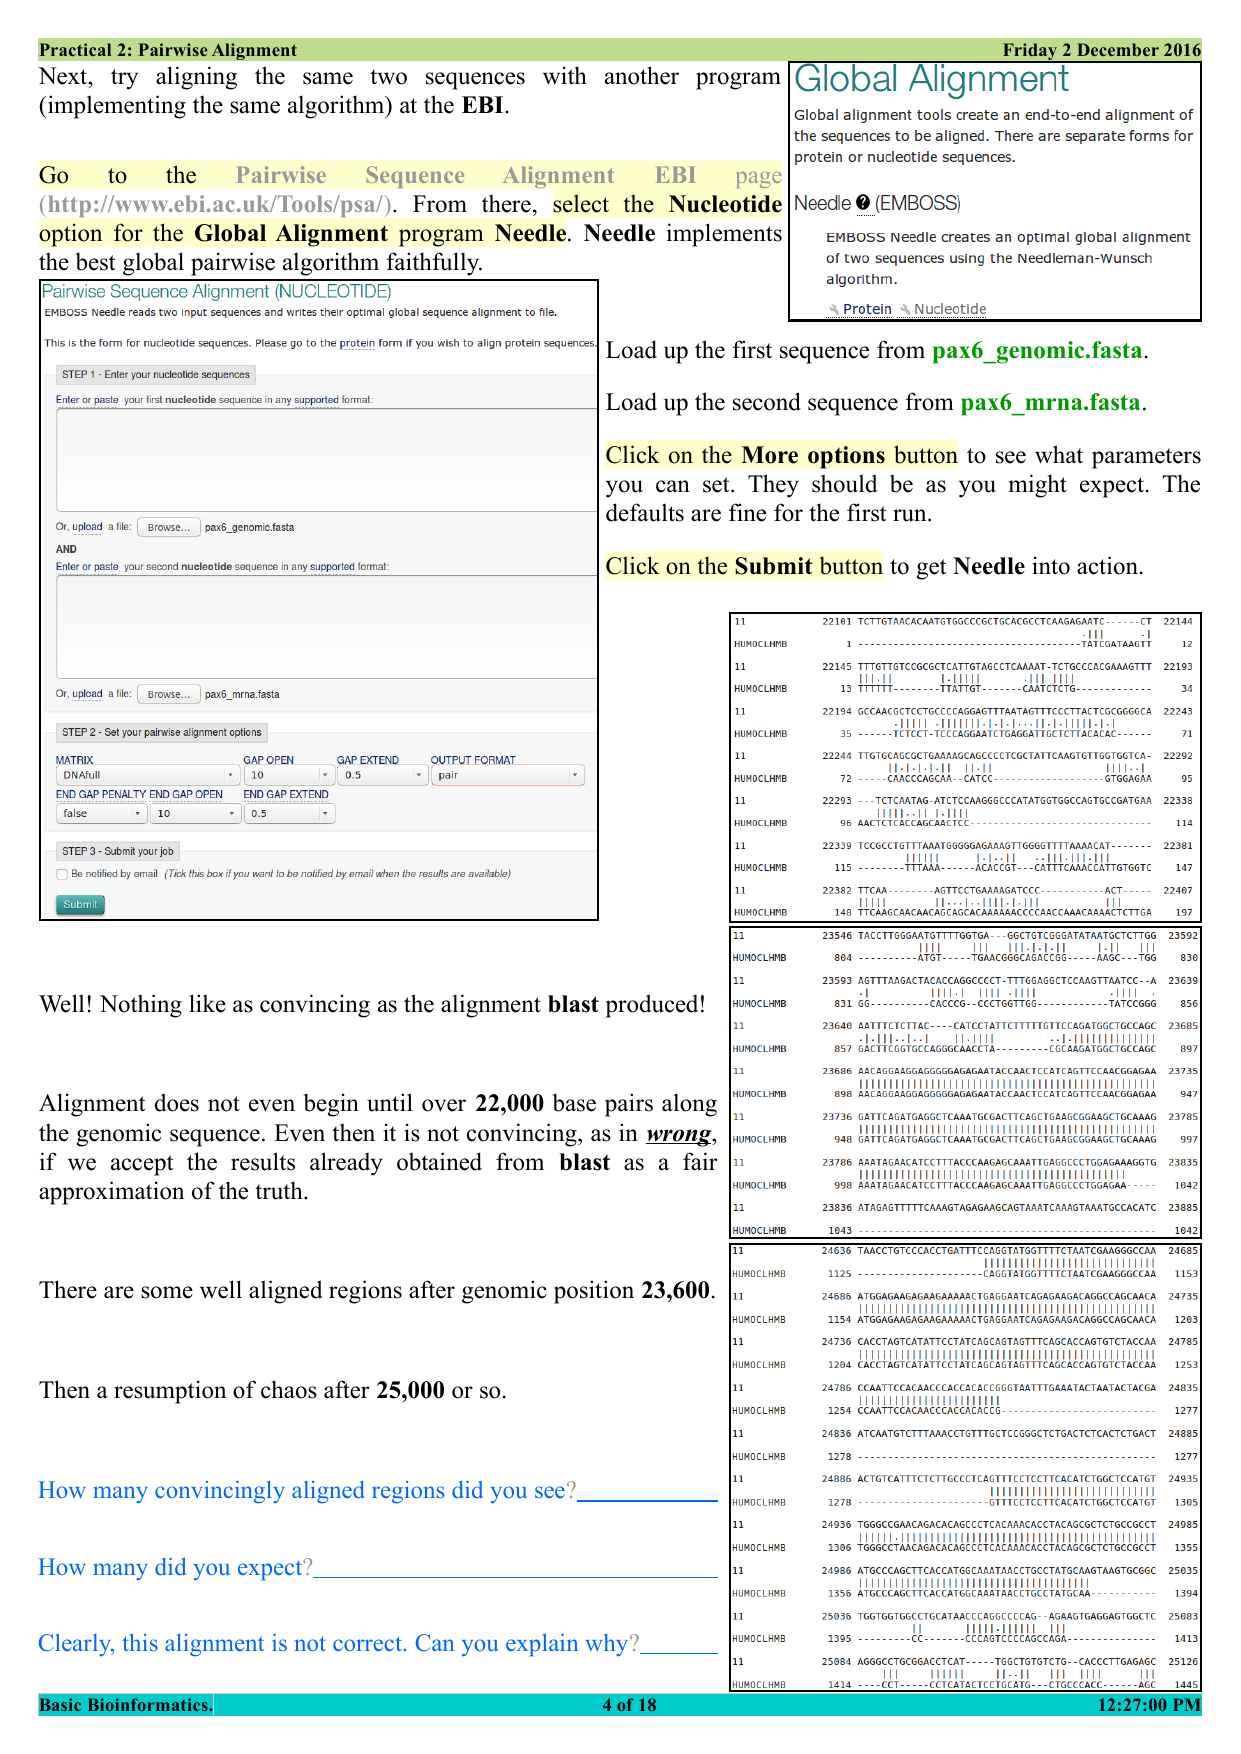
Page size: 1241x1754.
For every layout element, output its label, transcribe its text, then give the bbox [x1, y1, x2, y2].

text How many convincingly aligned regions did you see? [38, 1475, 729, 1504]
text Well! Nothing like as convincing as the alignment blast produced! [38, 988, 729, 1017]
text Then a resumption of chaos after 25,000 or so. [38, 1375, 729, 1404]
text Go to the Pairwise Sequence Alignment EBI page (http://www.ebi.ac.uk/Tools/psa/). From there, select the Nucleotide option for the Global Alignment program Needle. Needle implements the best global pairwise algorithm faithfully. [38, 159, 788, 276]
picture [790, 63, 1200, 319]
picture [731, 928, 1200, 1237]
text Alignment does not even begin until over 22,000 base pairs along the genomic sequence. Even then it is not convincing, as in wrong, if we accept the results already obtained from blast as a fair approximation of the truth. [38, 1088, 729, 1204]
text Load up the second sequence from pax6_mrna.fasta. [599, 387, 1202, 416]
text Clearly, this alignment is not correct. Can you explain why? [38, 1628, 729, 1657]
text Next, try aligning the same two sequences with another program (implementing the same algorithm) at the EBI. [38, 61, 788, 119]
picture [41, 281, 597, 919]
text Click on the More options button to see what parameters you can set. They should be as you might expect. The defaults are fine for the first run. [599, 440, 1202, 527]
picture [731, 614, 1200, 921]
text How many did you expect? [38, 1552, 729, 1581]
text There are some well aligned regions after genomic position 23,600. [38, 1275, 729, 1304]
text Load up the first sequence from pax6_genomic.fasta. [599, 334, 1202, 363]
text Click on the Submit button to get Needle into action. [599, 551, 1202, 580]
picture [731, 1245, 1200, 1690]
